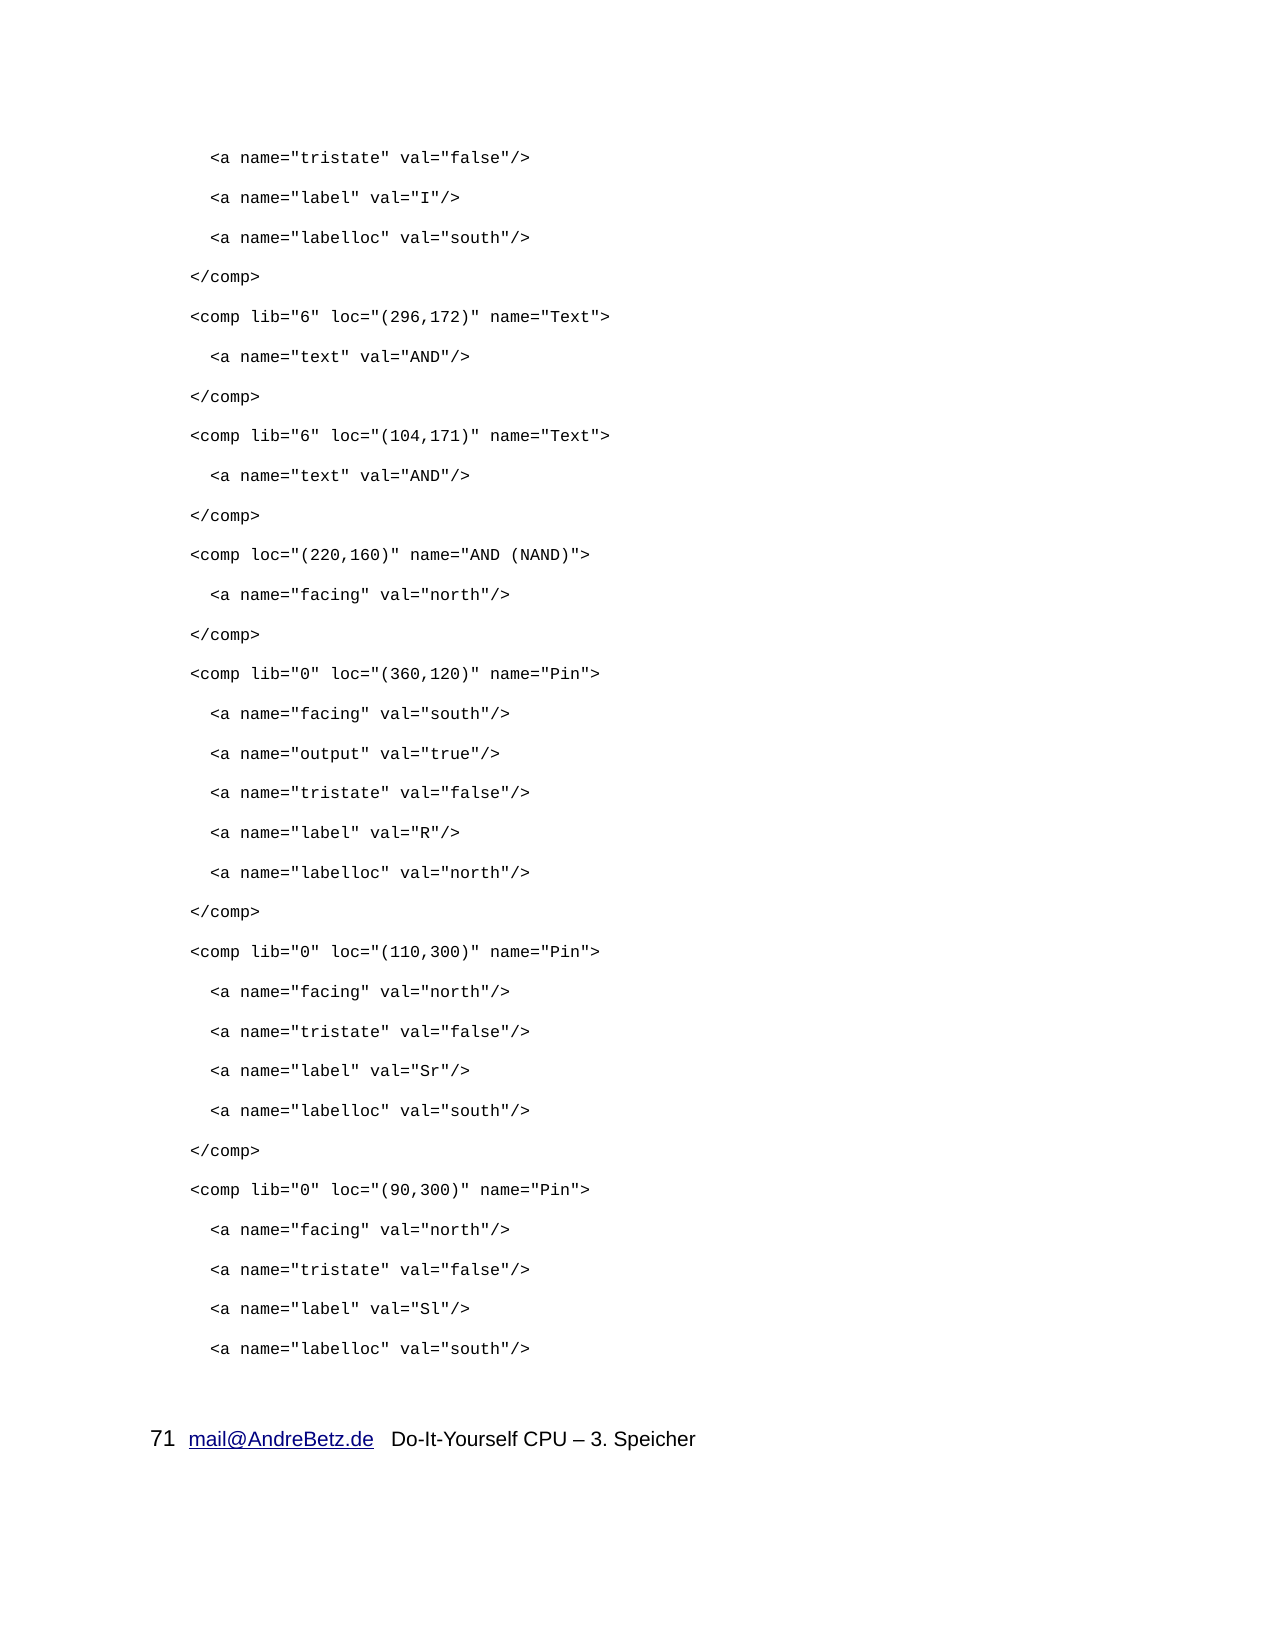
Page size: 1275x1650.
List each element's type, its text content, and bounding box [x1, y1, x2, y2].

text <comp loc="(220,160)" name="AND (NAND)"> [150, 547, 1125, 566]
text <a name="tristate" val="false"/> [150, 1023, 1125, 1042]
text <a name="facing" val="north"/> [150, 1222, 1125, 1240]
text <a name="output" val="true"/> [150, 745, 1125, 764]
text </comp> [150, 1142, 1125, 1161]
text <a name="text" val="AND"/> [150, 467, 1125, 486]
text <a name="label" val="I"/> [150, 190, 1125, 208]
text <a name="labelloc" val="south"/> [150, 1102, 1125, 1121]
text <a name="labelloc" val="south"/> [150, 229, 1125, 248]
text <comp lib="6" loc="(104,171)" name="Text"> [150, 428, 1125, 447]
text <comp lib="6" loc="(296,172)" name="Text"> [150, 309, 1125, 328]
text <a name="label" val="Sl"/> [150, 1301, 1125, 1320]
text <a name="tristate" val="false"/> [150, 785, 1125, 804]
text <comp lib="0" loc="(110,300)" name="Pin"> [150, 944, 1125, 963]
text <a name="facing" val="north"/> [150, 983, 1125, 1002]
text <comp lib="0" loc="(360,120)" name="Pin"> [150, 666, 1125, 685]
text </comp> [150, 904, 1125, 923]
text <a name="labelloc" val="south"/> [150, 1341, 1125, 1359]
text </comp> [150, 269, 1125, 288]
text <a name="facing" val="south"/> [150, 706, 1125, 724]
text </comp> [150, 507, 1125, 526]
text <a name="labelloc" val="north"/> [150, 864, 1125, 883]
text <a name="facing" val="north"/> [150, 587, 1125, 605]
text <a name="label" val="Sr"/> [150, 1063, 1125, 1082]
text </comp> [150, 388, 1125, 407]
text </comp> [150, 626, 1125, 645]
text <a name="text" val="AND"/> [150, 348, 1125, 367]
text <comp lib="0" loc="(90,300)" name="Pin"> [150, 1182, 1125, 1201]
text <a name="tristate" val="false"/> [150, 150, 1125, 169]
text <a name="label" val="R"/> [150, 825, 1125, 843]
text <a name="tristate" val="false"/> [150, 1261, 1125, 1280]
